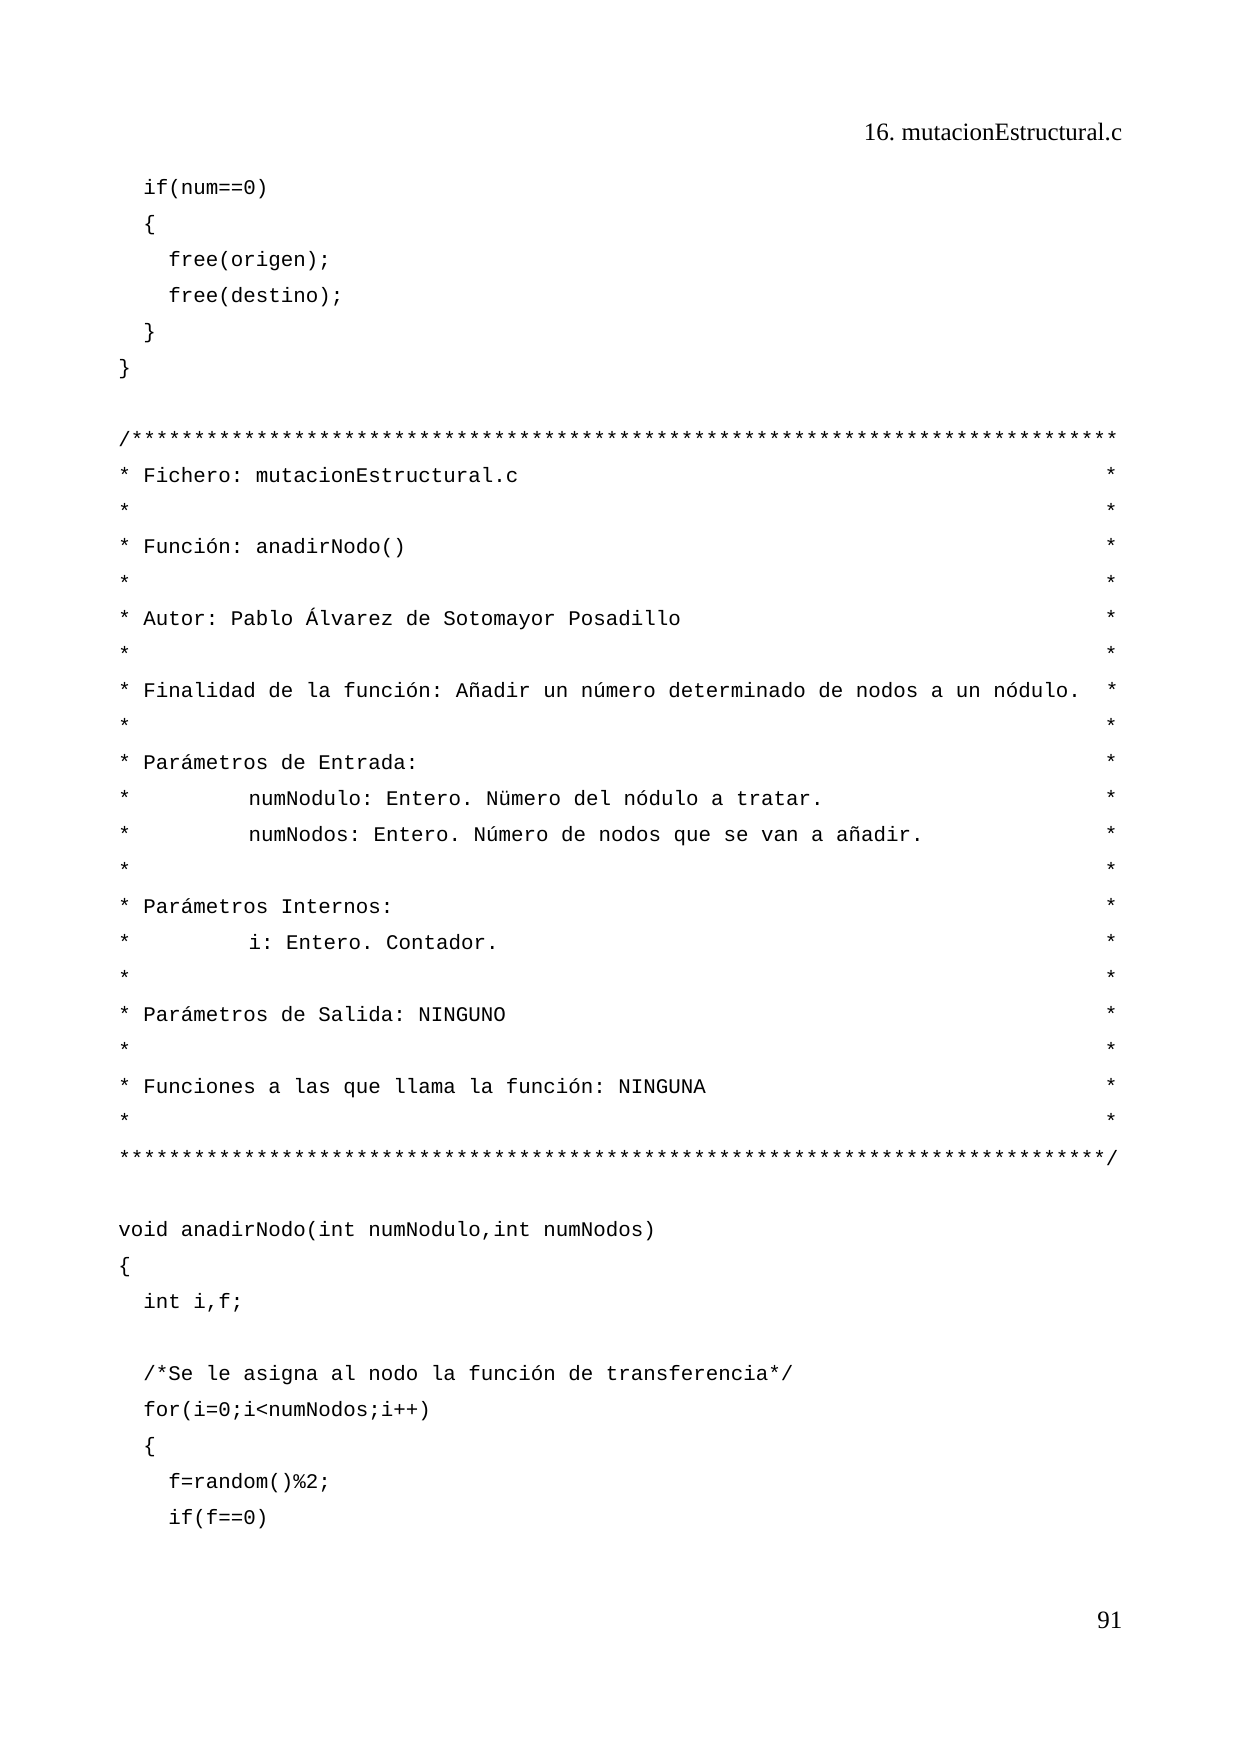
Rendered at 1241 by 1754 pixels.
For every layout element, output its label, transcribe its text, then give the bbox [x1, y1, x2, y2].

text free(origen); [118, 249, 1122, 273]
text * Función: anadirNodo() * [118, 536, 1122, 560]
text /******************************************************************************* [118, 429, 1122, 453]
text free(destino); [118, 285, 1122, 309]
text { [118, 1435, 1122, 1459]
text if(num==0) [118, 177, 1122, 201]
text * Autor: Pablo Álvarez de Sotomayor Posadillo * [118, 608, 1122, 632]
text { [118, 1255, 1122, 1279]
text * Parámetros de Salida: NINGUNO * [118, 1004, 1122, 1028]
text * * [118, 968, 1122, 992]
text * * [118, 1111, 1122, 1135]
text * * [118, 644, 1122, 668]
text * Finalidad de la función: Añadir un número determinado de nodos a un nódulo. * [118, 680, 1122, 704]
text * * [118, 1039, 1122, 1063]
text * Parámetros Internos: * [118, 896, 1122, 920]
text } [118, 321, 1122, 345]
text void anadirNodo(int numNodulo,int numNodos) [118, 1219, 1122, 1243]
text * * [118, 716, 1122, 740]
text *******************************************************************************/ [118, 1147, 1122, 1171]
text * Funciones a las que llama la función: NINGUNA * [118, 1076, 1122, 1099]
text for(i=0;i<numNodos;i++) [118, 1399, 1122, 1423]
text { [118, 213, 1122, 237]
text * numNodulo: Entero. Nümero del nódulo a tratar. * [118, 788, 1122, 812]
text if(f==0) [118, 1507, 1122, 1531]
text /*Se le asigna al nodo la función de transferencia*/ [118, 1363, 1122, 1387]
text * * [118, 572, 1122, 596]
text * * [118, 860, 1122, 884]
text * numNodos: Entero. Número de nodos que se van a añadir. * [118, 824, 1122, 848]
text } [118, 357, 1122, 381]
text * Parámetros de Entrada: * [118, 752, 1122, 776]
text * i: Entero. Contador. * [118, 932, 1122, 956]
text * * [118, 501, 1122, 524]
text int i,f; [118, 1291, 1122, 1315]
text f=random()%2; [118, 1471, 1122, 1495]
text * Fichero: mutacionEstructural.c * [118, 464, 1122, 488]
